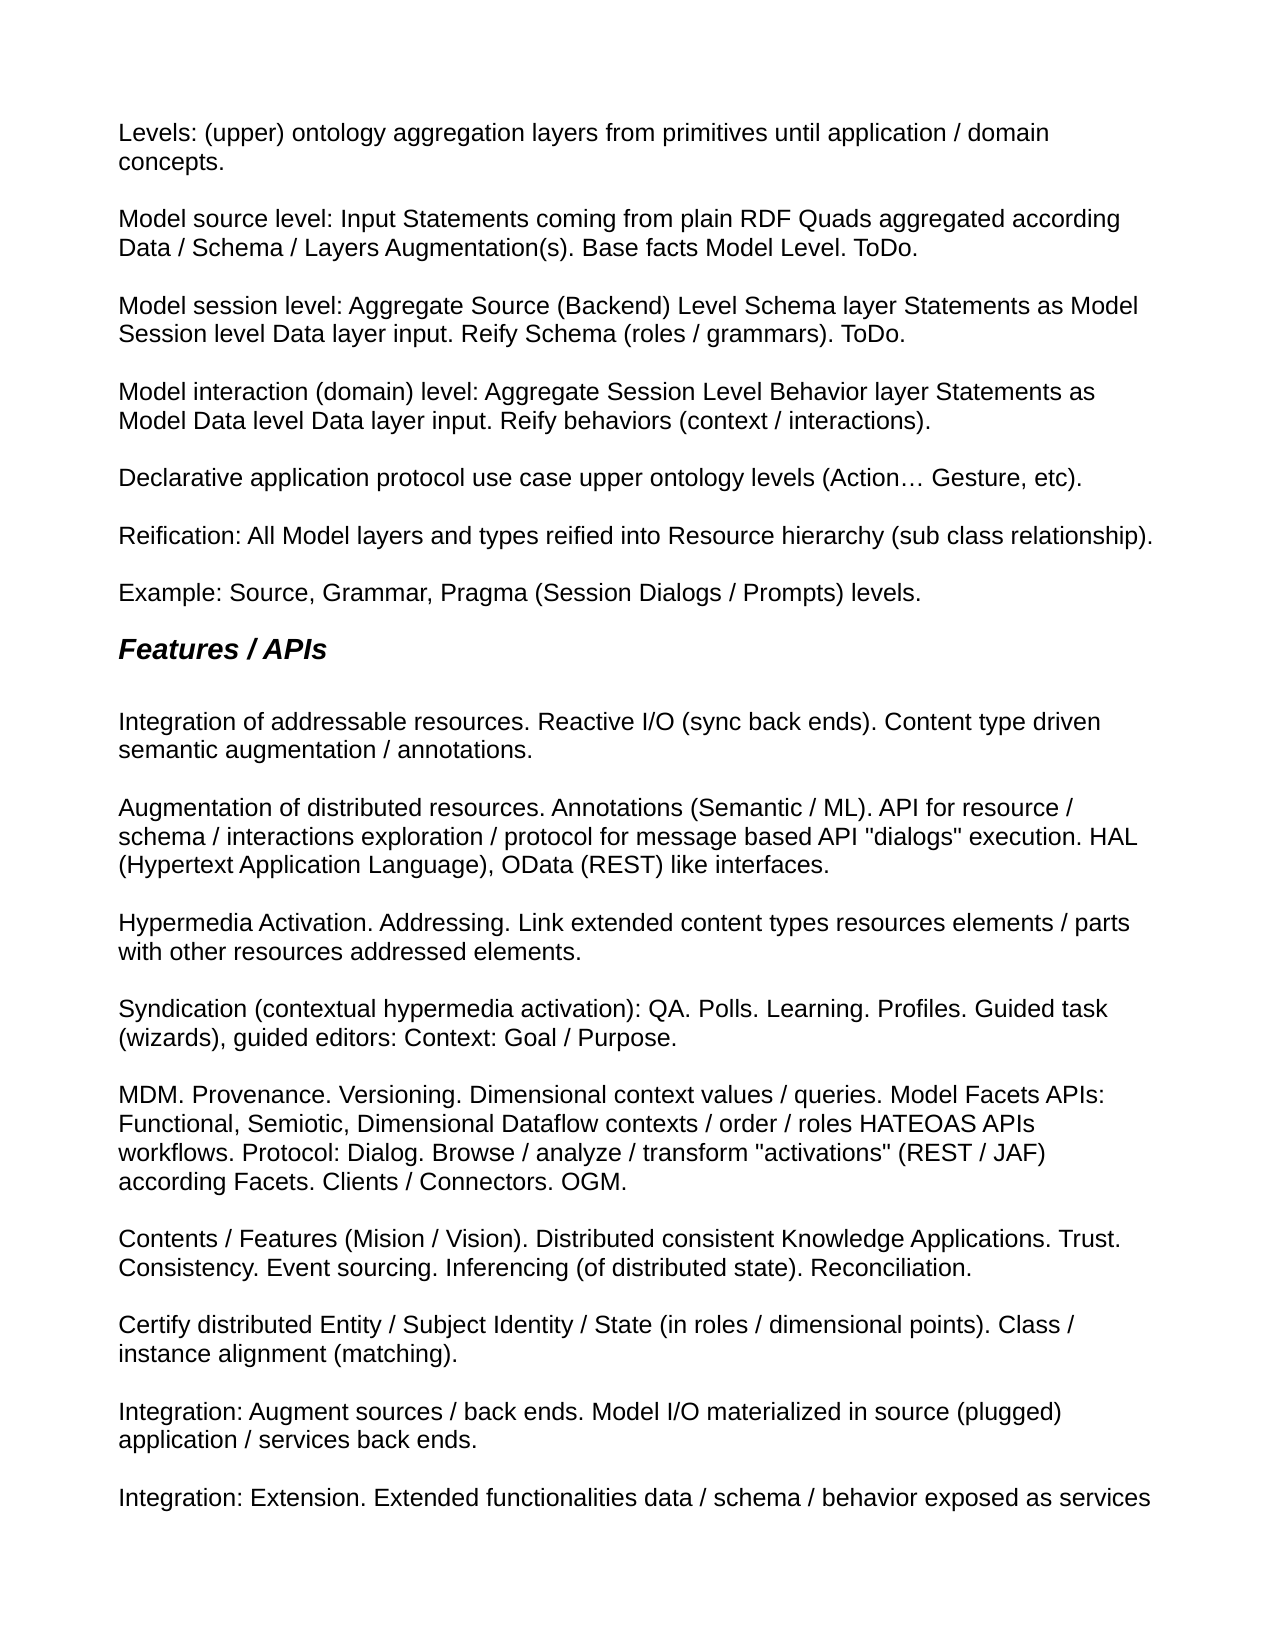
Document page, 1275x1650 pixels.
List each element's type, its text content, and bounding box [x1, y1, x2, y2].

text Hypermedia Activation. Addressing. Link extended content types resources elements / parts with other resources addressed elements. [118, 908, 1157, 965]
text Integration of addressable resources. Reactive I/O (sync back ends). Content type driven semantic augmentation / annotations. [118, 707, 1157, 764]
text Levels: (upper) ontology aggregation layers from primitives until application / domain concepts. [118, 118, 1157, 176]
text Contents / Features (Mision / Vision). Distributed consistent Knowledge Applications. Trust. Consistency. Event sourcing. Inferencing (of distributed state). Reconciliation. [118, 1224, 1157, 1282]
text Integration: Augment sources / back ends. Model I/O materialized in source (plugged) application / services back ends. [118, 1397, 1157, 1454]
text Model interaction (domain) level: Aggregate Session Level Behavior layer Statements as Model Data level Data layer input. Reify behaviors (context / interactions). [118, 377, 1157, 434]
text Model source level: Input Statements coming from plain RDF Quads aggregated according Data / Schema / Layers Augmentation(s). Base facts Model Level. ToDo. [118, 204, 1157, 262]
subtitle Features / APIs [118, 632, 1157, 665]
text Reification: All Model layers and types reified into Resource hierarchy (sub class relationship). [118, 521, 1157, 549]
text Certify distributed Entity / Subject Identity / State (in roles / dimensional points). Class / instance alignment (matching). [118, 1310, 1157, 1368]
text Declarative application protocol use case upper ontology levels (Action… Gesture, etc). [118, 463, 1157, 492]
text Augmentation of distributed resources. Annotations (Semantic / ML). API for resource / schema / interactions exploration / protocol for message based API "dialogs" execution. HAL (Hypertext Application Language), OData (REST) like interfaces. [118, 793, 1157, 879]
text Integration: Extension. Extended functionalities data / schema / behavior exposed as services [118, 1483, 1157, 1512]
text Example: Source, Grammar, Pragma (Session Dialogs / Prompts) levels. [118, 578, 1157, 607]
text Model session level: Aggregate Source (Backend) Level Schema layer Statements as Model Session level Data layer input. Reify Schema (roles / grammars). ToDo. [118, 291, 1157, 348]
text MDM. Provenance. Versioning. Dimensional context values / queries. Model Facets APIs: Functional, Semiotic, Dimensional Dataflow contexts / order / roles HATEOAS APIs workflows. Protocol: Dialog. Browse / analyze / transform "activations" (REST / JAF) according Facets. Clients / Connectors. OGM. [118, 1080, 1157, 1195]
text Syndication (contextual hypermedia activation): QA. Polls. Learning. Profiles. Guided task (wizards), guided editors: Context: Goal / Purpose. [118, 994, 1157, 1052]
